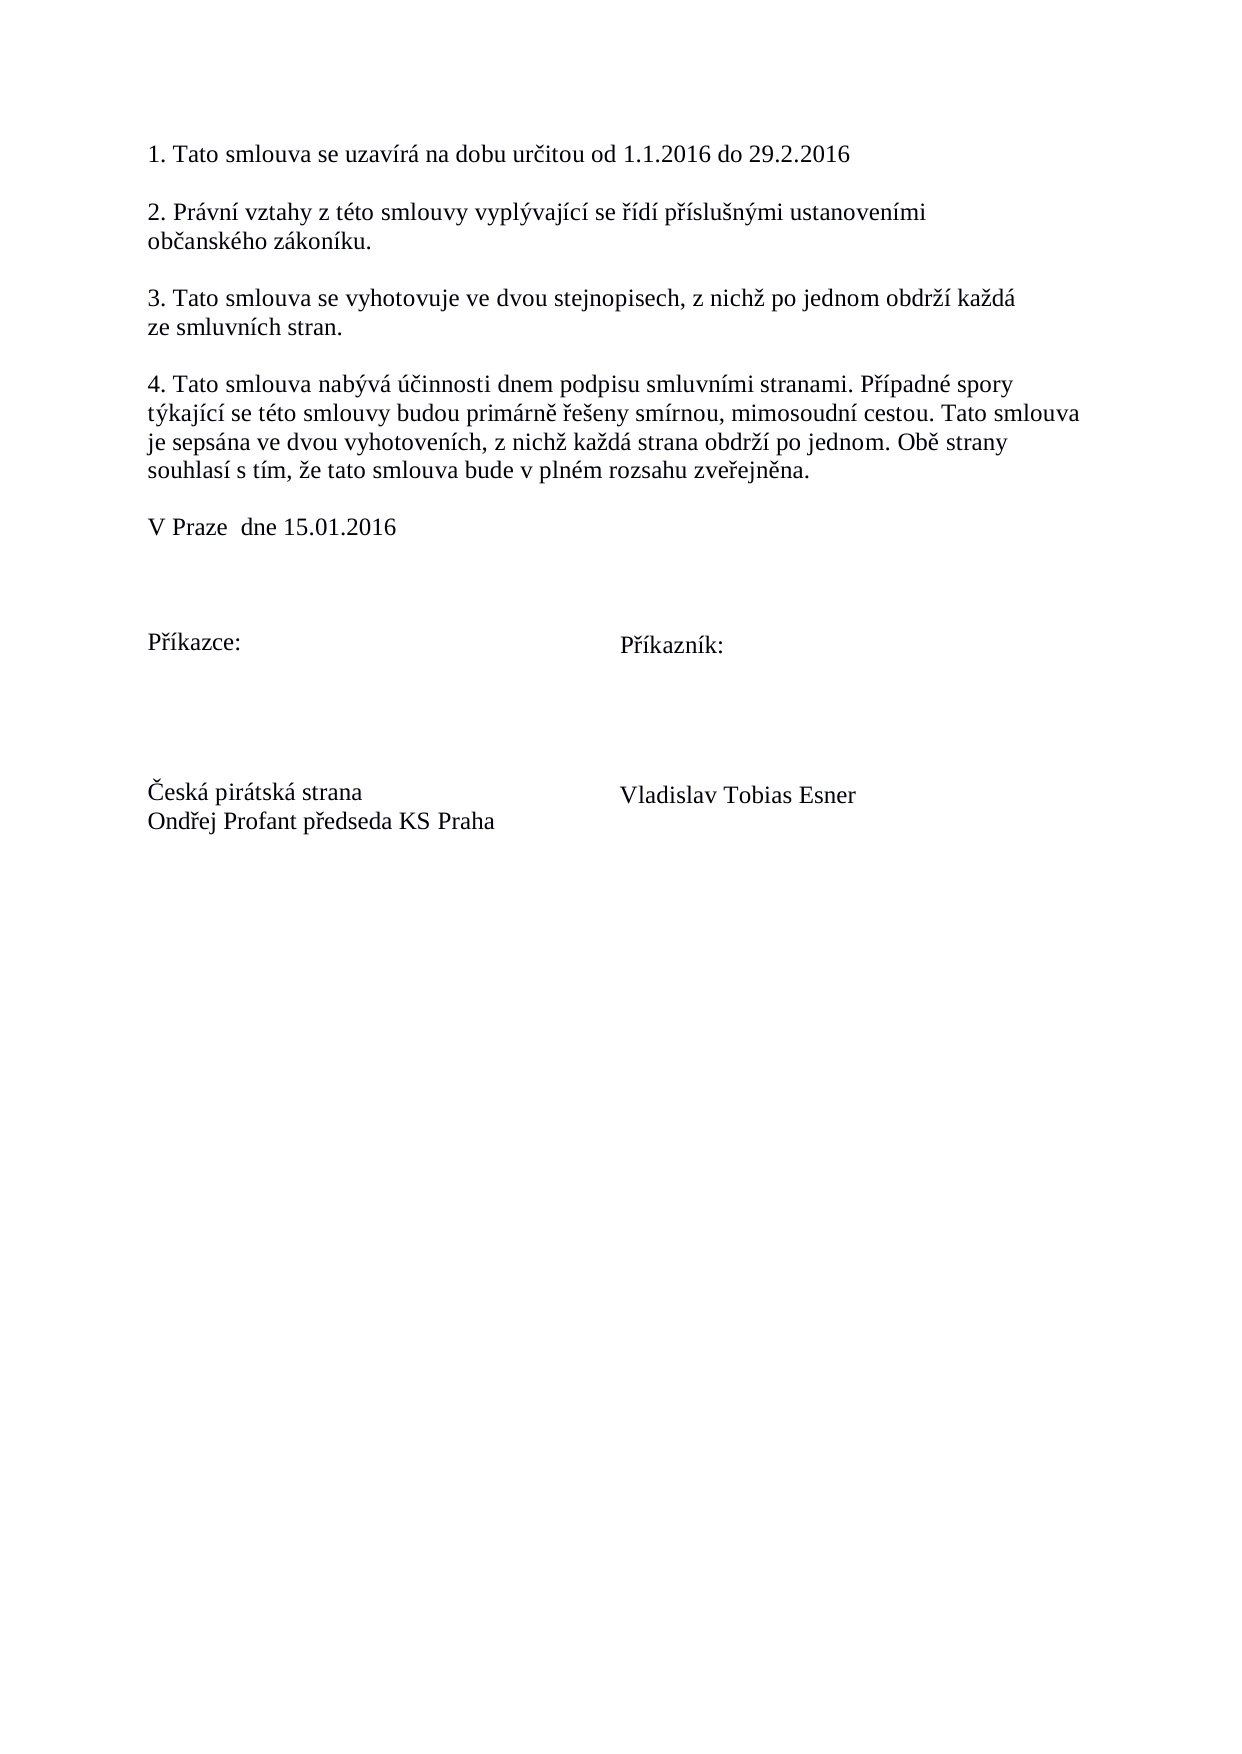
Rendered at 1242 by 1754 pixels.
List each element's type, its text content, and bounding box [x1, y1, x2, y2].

text 4. Tato smlouva nabývá účinnosti dnem podpisu smluvními stranami. Případné spory týkající se této smlouvy budou primárně řešeny smírnou, mimosoudní cestou. Tato smlouva je sepsána ve dvou vyhotoveních, z nichž každá strana obdrží po jednom. Obě strany souhlasí s tím, že tato smlouva bude v plném rozsahu zveřejněna. [147, 369, 1095, 484]
text Vladislav Tobias Esner [619, 780, 1102, 809]
text Příkazník: [620, 631, 1102, 659]
text Ondřej Profant předseda KS Praha [147, 806, 504, 835]
text V Praze dne 15.01.2016 [147, 513, 1102, 541]
text 2. Právní vztahy z této smlouvy vyplývající se řídí příslušnými ustanoveními občanského zákoníku. [147, 197, 1043, 254]
text 3. Tato smlouva se vyhotovuje ve dvou stejnopisech, z nichž po jednom obdrží každá ze smluvních stran. [147, 283, 1031, 341]
text 1. Tato smlouva se uzavírá na dobu určitou od 1.1.2016 do 29.2.2016 [147, 139, 1102, 168]
text Příkazce: [147, 628, 245, 656]
text Česká pirátská strana [147, 777, 498, 806]
